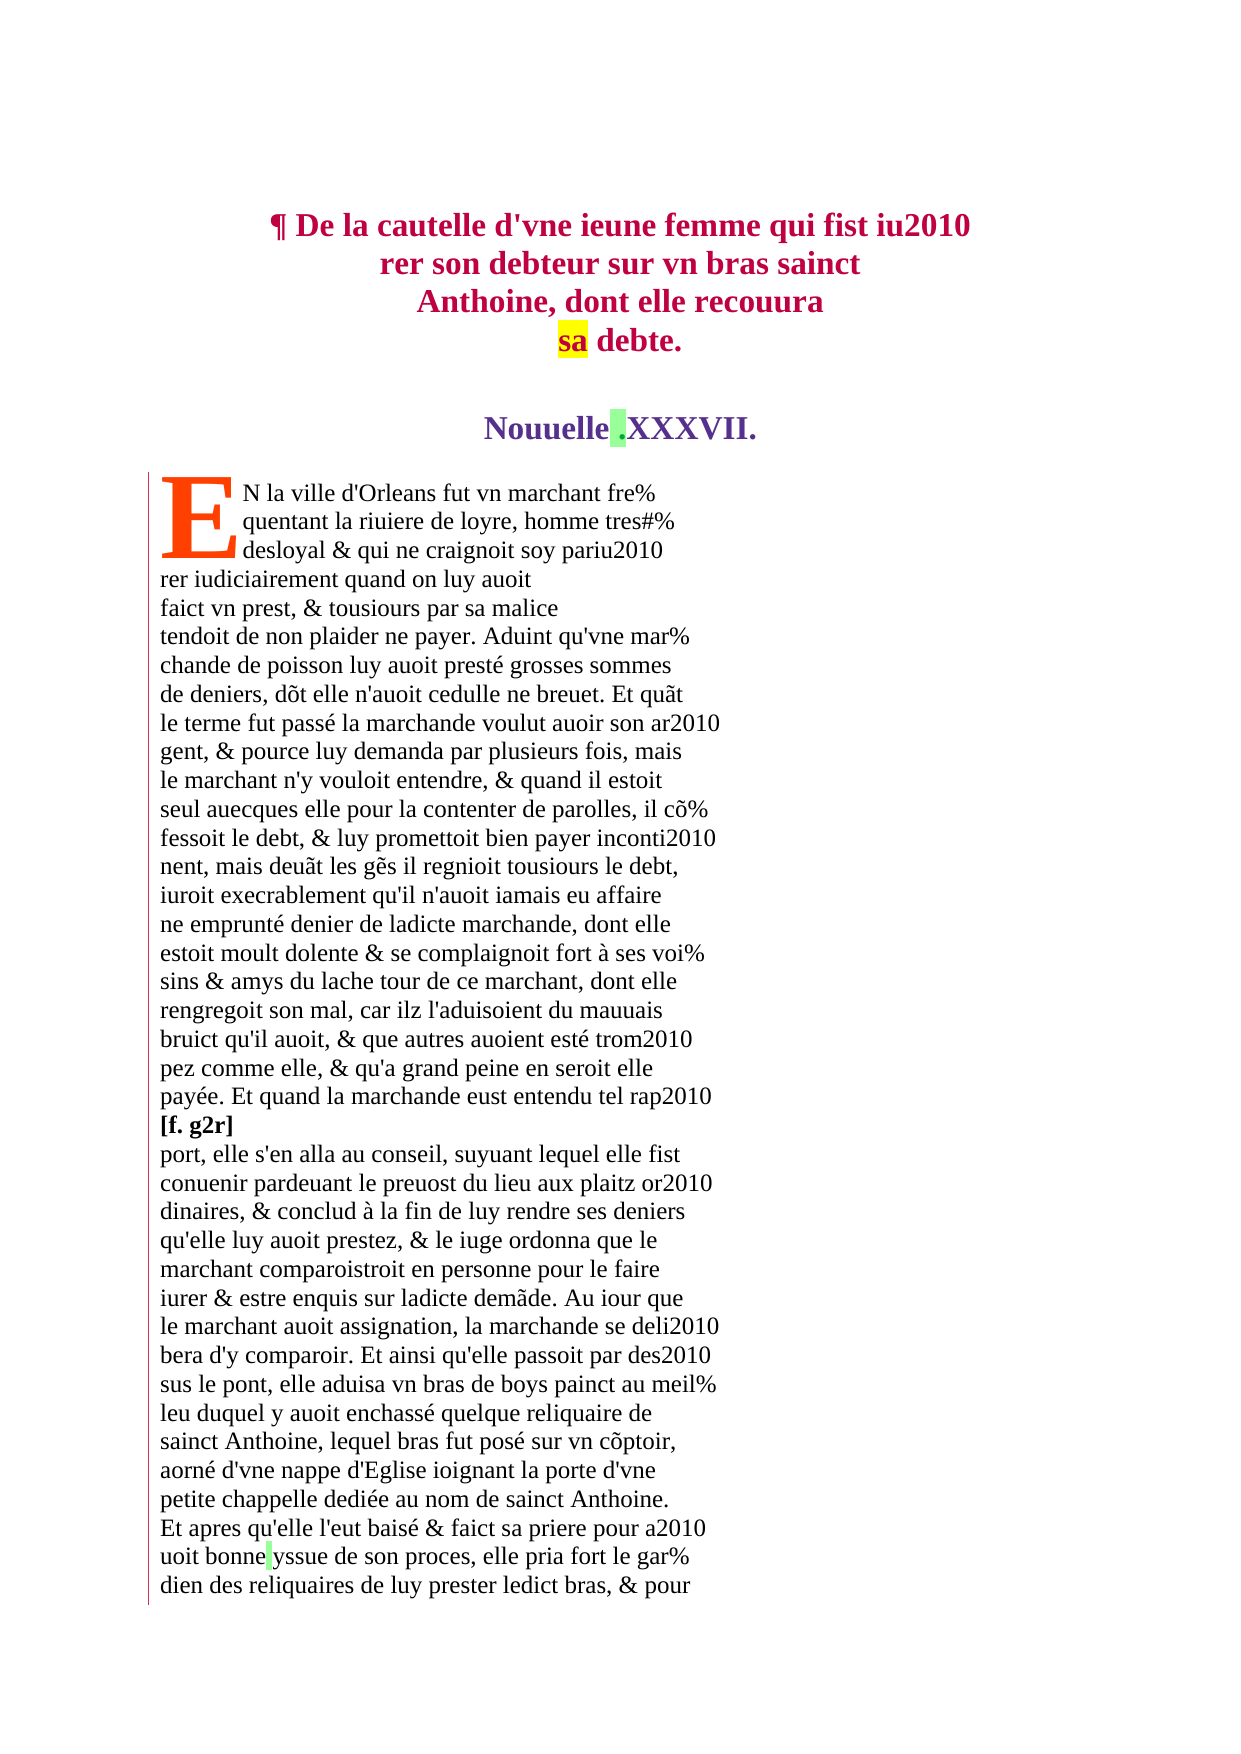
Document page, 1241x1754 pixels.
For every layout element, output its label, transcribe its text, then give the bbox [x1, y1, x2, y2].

text Nouuelle .XXXVII. [148, 408, 1093, 447]
text ¶ De la cautelle d'vne ieune femme qui fist iu2010 rer son debteur sur vn bras sainct Anthoine, dont elle recouura sa debte. [148, 205, 1093, 358]
text EN la ville d'Orleans fut vn marchant fre% quentant la riuiere de loyre, homme tres#% desloyal & qui ne craignoit soy pariu2010 rer iudiciairement quand on luy auoit faict vn prest, & tousiours par sa malice tendoit de non plaider ne payer. Aduint qu'vne mar% chande de poisson luy auoit presté grosses sommes de deniers, dõt elle n'auoit cedulle ne breuet. Et quãt le terme fut passé la marchande voulut auoir son ar2010 gent, & pource luy demanda par plusieurs fois, mais le marchant n'y vouloit entendre, & quand il estoit seul auecques elle pour la contenter de parolles, il cõ% fessoit le debt, & luy promettoit bien payer inconti2010 nent, mais deuãt les gẽs il regnioit tousiours le debt, iuroit execrablement qu'il n'auoit iamais eu affaire ne emprunté denier de ladicte marchande, dont elle estoit moult dolente & se complaignoit fort à ses voi% sins & amys du lache tour de ce marchant, dont elle rengregoit son mal, car ilz l'aduisoient du mauuais bruict qu'il auoit, & que autres auoient esté trom2010 pez comme elle, & qu'a grand peine en seroit elle payée. Et quand la marchande eust entendu tel rap2010 [f. g2r] port, elle s'en alla au conseil, suyuant lequel elle fist conuenir pardeuant le preuost du lieu aux plaitz or2010 dinaires, & conclud à la fin de luy rendre ses deniers qu'elle luy auoit prestez, & le iuge ordonna que le marchant comparoistroit en personne pour le faire iurer & estre enquis sur ladicte demãde. Au iour que le marchant auoit assignation, la marchande se deli2010 bera d'y comparoir. Et ainsi qu'elle passoit par des2010 sus le pont, elle aduisa vn bras de boys painct au meil% leu duquel y auoit enchassé quelque reliquaire de sainct Anthoine, lequel bras fut posé sur vn cõptoir, aorné d'vne nappe d'Eglise ioignant la porte d'vne petite chappelle dediée au nom de sainct Anthoine. Et apres qu'elle l'eut baisé & faict sa priere pour a2010 uoit bonne yssue de son proces, elle pria fort le gar% dien des reliquaires de luy prester ledict bras, & pour [149, 472, 1093, 1605]
